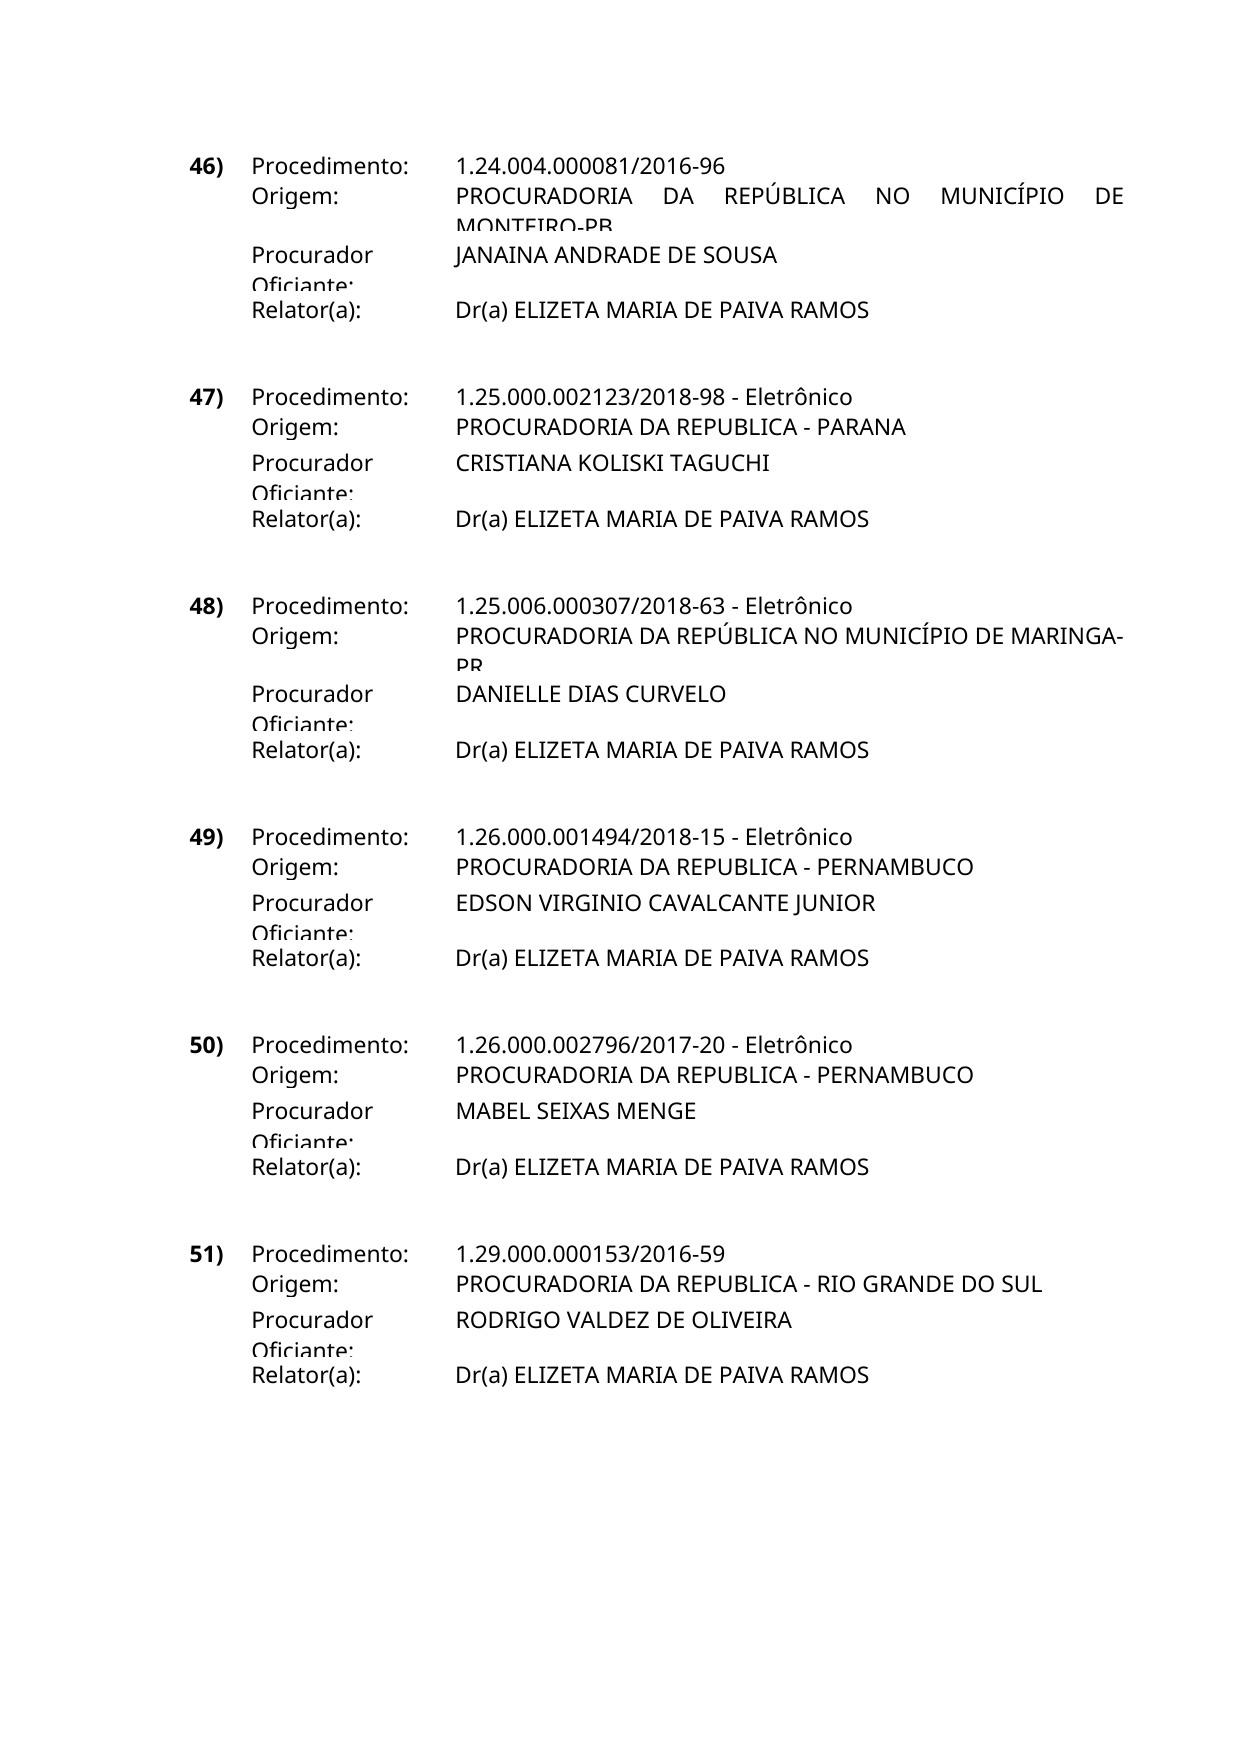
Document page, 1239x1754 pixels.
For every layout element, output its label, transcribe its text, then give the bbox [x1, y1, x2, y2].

table_cell 48) [189, 590, 251, 618]
table_cell [0, 1029, 189, 1058]
table_cell Origem: [251, 1059, 455, 1088]
table_cell [0, 1296, 189, 1304]
table_header Dr(a) ELIZETA MARIA DE PAIVA RAMOS [455, 1151, 1122, 1179]
table_cell [1125, 887, 1239, 938]
table_cell [189, 231, 251, 238]
table_cell [189, 678, 251, 729]
table_header Relator(a): [251, 1151, 455, 1179]
table_cell [1125, 1296, 1239, 1304]
table_cell [1125, 209, 1239, 231]
table_cell [1125, 671, 1239, 678]
table_cell [1125, 821, 1239, 849]
table_cell PROCURADORIA DA REPUBLICA - RIO GRANDE DO SUL [455, 1268, 1124, 1296]
table_cell [1125, 851, 1239, 879]
table_cell [189, 851, 251, 879]
table_header [251, 0, 455, 150]
table_cell [189, 180, 251, 208]
table_cell [0, 879, 189, 887]
table_cell Procedimento: [251, 381, 455, 409]
table_cell [0, 1359, 189, 1389]
table_header Dr(a) ELIZETA MARIA DE PAIVA RAMOS [455, 294, 1122, 323]
table_cell [1125, 411, 1239, 439]
table_cell DANIELLE DIAS CURVELO [455, 678, 1124, 729]
table_cell [0, 209, 189, 231]
table_cell 51) [189, 1238, 251, 1266]
table_cell [189, 648, 251, 671]
table_cell [0, 1095, 189, 1146]
table_cell [0, 821, 189, 849]
table_cell [1125, 620, 1239, 648]
table_cell Origem: [251, 620, 455, 648]
table_cell [0, 1181, 189, 1238]
table_cell JANAINA ANDRADE DE SOUSA [455, 239, 1124, 289]
table_cell [189, 1296, 251, 1304]
table_cell [0, 648, 189, 671]
table_cell [1125, 533, 1239, 589]
table_cell [0, 620, 189, 648]
table_cell [251, 533, 455, 589]
table_cell 1.24.004.000081/2016-96 [455, 150, 1124, 178]
table_cell [1125, 1029, 1239, 1058]
table_cell [189, 209, 251, 231]
table_cell [0, 440, 189, 447]
table_cell 1.25.006.000307/2018-63 - Eletrônico [455, 590, 1124, 618]
table_cell [1125, 239, 1239, 289]
table_cell [0, 942, 189, 972]
table_cell [1125, 764, 1239, 821]
table_cell [189, 972, 251, 1029]
table_cell [1125, 648, 1239, 671]
table_cell PROCURADORIA DA REPÚBLICA NO MUNICÍPIO DE MONTEIRO-PB [455, 180, 1124, 231]
table_cell [1125, 1304, 1239, 1355]
table_cell [251, 209, 455, 231]
table_cell [189, 440, 251, 447]
table_header Dr(a) ELIZETA MARIA DE PAIVA RAMOS [455, 734, 1122, 762]
table_cell Origem: [251, 1268, 455, 1296]
table_cell 1.25.000.002123/2018-98 - Eletrônico [455, 381, 1124, 409]
table_cell [1125, 1238, 1239, 1266]
table_header Relator(a): [251, 503, 455, 531]
table_cell [251, 324, 455, 381]
table_cell [189, 734, 251, 764]
table_cell [455, 764, 1124, 821]
table_cell Procurador Oficiante: [251, 887, 455, 939]
table_header Dr(a) ELIZETA MARIA DE PAIVA RAMOS [455, 942, 1122, 971]
table_cell Procedimento: [251, 150, 455, 178]
table_cell 1.29.000.000153/2016-59 [455, 1238, 1124, 1266]
table_cell [455, 972, 1124, 1029]
table_cell 49) [189, 821, 251, 849]
table_cell [189, 1095, 251, 1146]
table_cell [0, 1059, 189, 1088]
table_header Dr(a) ELIZETA MARIA DE PAIVA RAMOS [455, 503, 1122, 531]
table_cell [189, 324, 251, 381]
table_cell [1125, 1059, 1239, 1088]
table_cell [1125, 734, 1239, 764]
table_cell [189, 533, 251, 589]
table_cell [1125, 1268, 1239, 1296]
table_cell [455, 671, 1124, 678]
table_cell [251, 879, 455, 887]
table_cell [0, 294, 189, 324]
table_cell [1125, 381, 1239, 409]
table_cell EDSON VIRGINIO CAVALCANTE JUNIOR [455, 887, 1124, 938]
table_cell [251, 231, 455, 238]
table_cell [0, 671, 189, 678]
table_cell Procurador Oficiante: [251, 1095, 455, 1148]
table_cell [189, 294, 251, 324]
table_cell [0, 231, 189, 238]
table_cell [0, 1304, 189, 1355]
table_cell [0, 734, 189, 764]
table_cell [455, 1088, 1124, 1095]
table_cell PROCURADORIA DA REPUBLICA - PARANA [455, 411, 1124, 439]
table_header Relator(a): [251, 1359, 455, 1388]
table_cell [0, 503, 189, 533]
table_cell [1125, 180, 1239, 208]
table_cell [189, 887, 251, 938]
table_header [189, 0, 251, 150]
table_cell [251, 1181, 455, 1238]
table_cell [1125, 1095, 1239, 1146]
table_header Relator(a): [251, 942, 455, 971]
table_cell Procurador Oficiante: [251, 239, 455, 291]
table_cell [251, 764, 455, 821]
table_cell [0, 324, 189, 381]
table_cell [251, 671, 455, 678]
table_cell [0, 411, 189, 439]
table_cell [189, 239, 251, 289]
table_header [1125, 0, 1239, 150]
table_cell [189, 764, 251, 821]
table_cell [1125, 440, 1239, 447]
table_cell [0, 887, 189, 938]
table_cell Procurador Oficiante: [251, 678, 455, 731]
table_cell [0, 447, 189, 498]
table_cell [189, 1088, 251, 1095]
table_cell [189, 1268, 251, 1296]
table_cell [0, 851, 189, 879]
table_cell [1125, 447, 1239, 498]
table_header Dr(a) ELIZETA MARIA DE PAIVA RAMOS [455, 1359, 1122, 1388]
table_header [0, 0, 189, 150]
table_cell [0, 150, 189, 178]
table_cell [1125, 294, 1239, 324]
table_cell [189, 503, 251, 533]
table_cell [1125, 231, 1239, 238]
table_cell MABEL SEIXAS MENGE [455, 1095, 1124, 1146]
table_cell [0, 764, 189, 821]
table_cell PROCURADORIA DA REPÚBLICA NO MUNICÍPIO DE MARINGA-PR [455, 620, 1124, 671]
table_cell [455, 879, 1124, 887]
table_cell Procurador Oficiante: [251, 447, 455, 499]
table_cell [1125, 1088, 1239, 1095]
table_cell CRISTIANA KOLISKI TAGUCHI [455, 447, 1124, 498]
table_cell [1125, 503, 1239, 533]
table_cell [0, 1088, 189, 1095]
table_cell [455, 533, 1124, 589]
table_cell [189, 1181, 251, 1238]
table_cell 47) [189, 381, 251, 409]
table_cell [189, 1151, 251, 1181]
table_cell [1125, 678, 1239, 729]
table_cell [0, 1238, 189, 1266]
table_cell Procurador Oficiante: [251, 1304, 455, 1356]
table_cell RODRIGO VALDEZ DE OLIVEIRA [455, 1304, 1124, 1355]
table_cell [189, 1059, 251, 1088]
table_cell [189, 447, 251, 498]
table_cell [189, 1359, 251, 1389]
table_cell [1125, 942, 1239, 972]
table_cell Procedimento: [251, 821, 455, 849]
table_cell [189, 942, 251, 972]
table_cell Procedimento: [251, 1029, 455, 1058]
table_cell [0, 180, 189, 208]
table_cell Origem: [251, 180, 455, 208]
table_cell [251, 1296, 455, 1304]
table_cell [1125, 150, 1239, 178]
table_cell [189, 879, 251, 887]
table_cell [251, 1088, 455, 1095]
table_cell [1125, 1359, 1239, 1389]
table_cell [251, 648, 455, 671]
table_cell [251, 440, 455, 447]
table_header [455, 0, 1124, 150]
table_cell [189, 671, 251, 678]
table_cell [0, 239, 189, 289]
table_cell PROCURADORIA DA REPUBLICA - PERNAMBUCO [455, 851, 1124, 879]
table_cell [1125, 972, 1239, 1029]
table_cell 50) [189, 1029, 251, 1058]
table_cell [455, 324, 1124, 381]
table_cell [1125, 879, 1239, 887]
table_cell [189, 620, 251, 648]
table_cell [0, 590, 189, 618]
table_cell 1.26.000.001494/2018-15 - Eletrônico [455, 821, 1124, 849]
table_cell [251, 972, 455, 1029]
table_cell [1125, 1151, 1239, 1181]
table_cell [189, 1304, 251, 1355]
table_cell [1125, 324, 1239, 381]
table_cell 1.26.000.002796/2017-20 - Eletrônico [455, 1029, 1124, 1058]
table_cell [0, 533, 189, 589]
table_cell [0, 1151, 189, 1181]
table_cell [0, 678, 189, 729]
table_cell Procedimento: [251, 1238, 455, 1266]
table_cell [455, 1181, 1124, 1238]
table_cell [0, 1268, 189, 1296]
table_cell [189, 411, 251, 439]
table_cell [0, 972, 189, 1029]
table_header Relator(a): [251, 294, 455, 323]
table_cell [455, 1296, 1124, 1304]
table_cell [1125, 590, 1239, 618]
table_cell Procedimento: [251, 590, 455, 618]
table_cell [1125, 1181, 1239, 1238]
table_cell 46) [189, 150, 251, 178]
table_cell PROCURADORIA DA REPUBLICA - PERNAMBUCO [455, 1059, 1124, 1088]
table_cell [455, 231, 1124, 238]
table_header Relator(a): [251, 734, 455, 762]
table_cell [455, 440, 1124, 447]
table_cell Origem: [251, 851, 455, 879]
table_cell [0, 381, 189, 409]
table_cell Origem: [251, 411, 455, 439]
